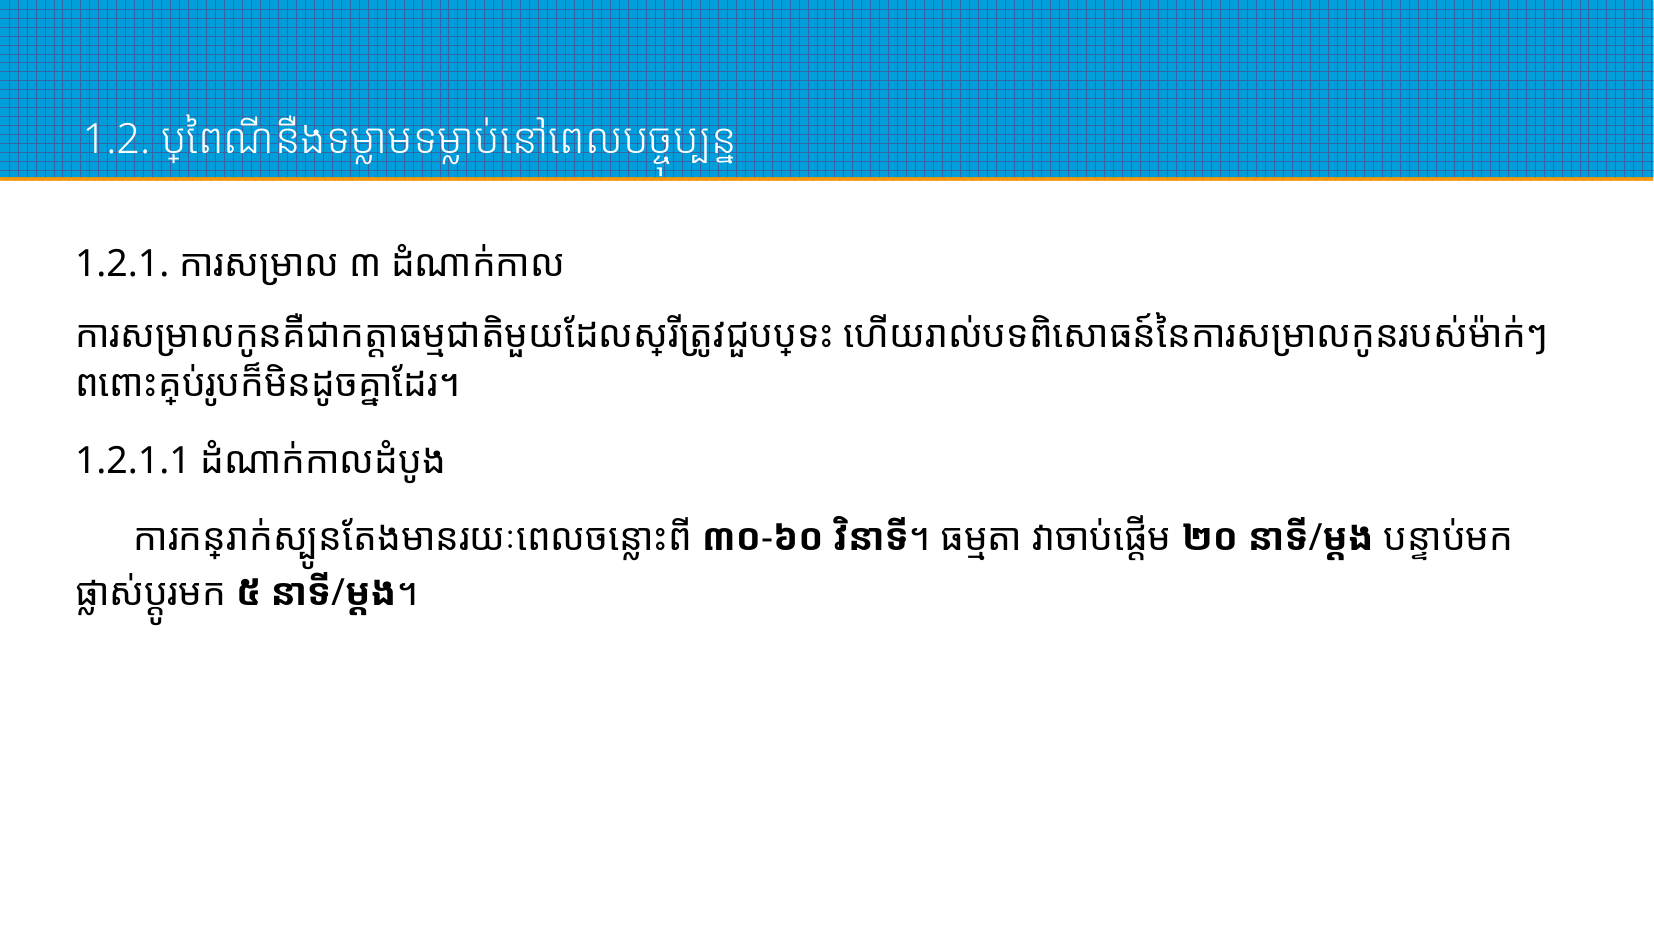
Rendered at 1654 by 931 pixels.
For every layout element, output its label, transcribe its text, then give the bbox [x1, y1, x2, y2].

list 1.2.1. ការសម្រាល ៣ ដំណាក់កាល ការ​សម្រាល​កូន​គឺ​ជា​កត្តា​ធម្មជាតិ​មួយ​ដែល​ស្ត្រី​ត្រូវ​ជួប​ប្រទះ ហើយ​រាល់​បទពិសោធន៍​នៃ​ការ​សម្រាល​កូន​របស់​ម៉ាក់​ៗ​ពពោះ​គ្រប់​រូប​ក៏​មិន​ដូច​គ្នា​ដែរ។ 1.2.1.1 ដំណាក់​កាល​ដំបូង ការ​កន្ត្រាក់​ស្បូន​តែង​មាន​រយៈពេល​ចន្លោះ​ពី ៣០-៦០ វិនាទី។ ធម្មតា វា​ចាប់​ផ្ដើម ២០ នាទី/ម្ដង បន្ទាប់​មក ផ្លាស់ប្ដូរ​មក ៥ នាទី​/ម្ដង។ [75, 236, 1576, 895]
title 1.2. ប្រពៃណីនឺងទម្លាមទម្លាប់នៅពេល​បច្ចុប្បន្ន [82, 14, 1571, 171]
